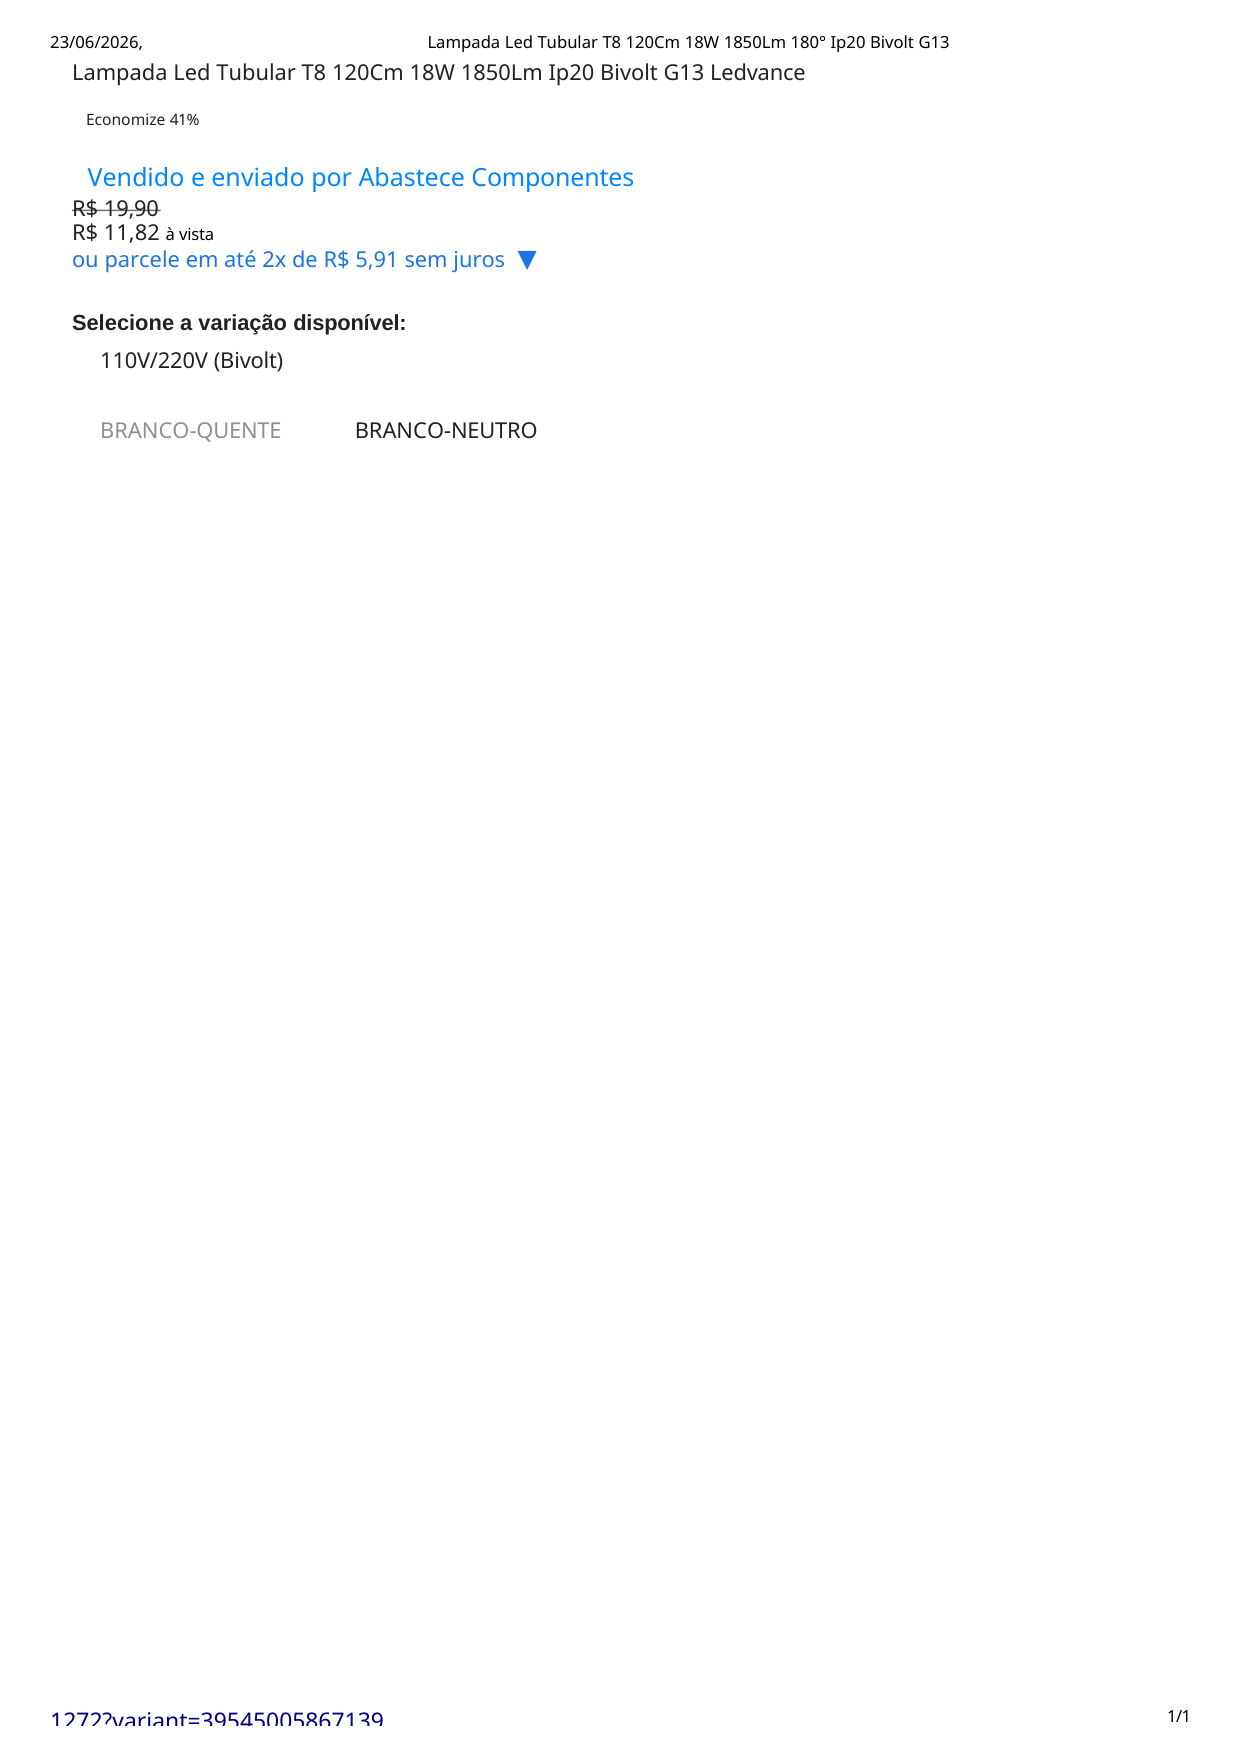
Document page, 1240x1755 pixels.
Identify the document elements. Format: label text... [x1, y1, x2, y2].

text Vendido e enviado por Abastece Componentes [87, 160, 1195, 194]
text R$ 19,90 [72, 197, 1195, 222]
text BRANCO-QUENTE BRANCO-NEUTRO [100, 416, 1195, 445]
text Selecione a variação disponível: [72, 309, 1195, 334]
text ou parcele em até 2x de R$ 5,91 sem juros ▼ [72, 246, 1195, 273]
text R$ 11,82 à vista [72, 222, 1195, 246]
text Lampada Led Tubular T8 120Cm 18W 1850Lm Ip20 Bivolt G13 Ledvance [72, 57, 1195, 87]
text 110V/220V (Bivolt) [100, 345, 1195, 375]
text Economize 41% [86, 108, 1195, 129]
